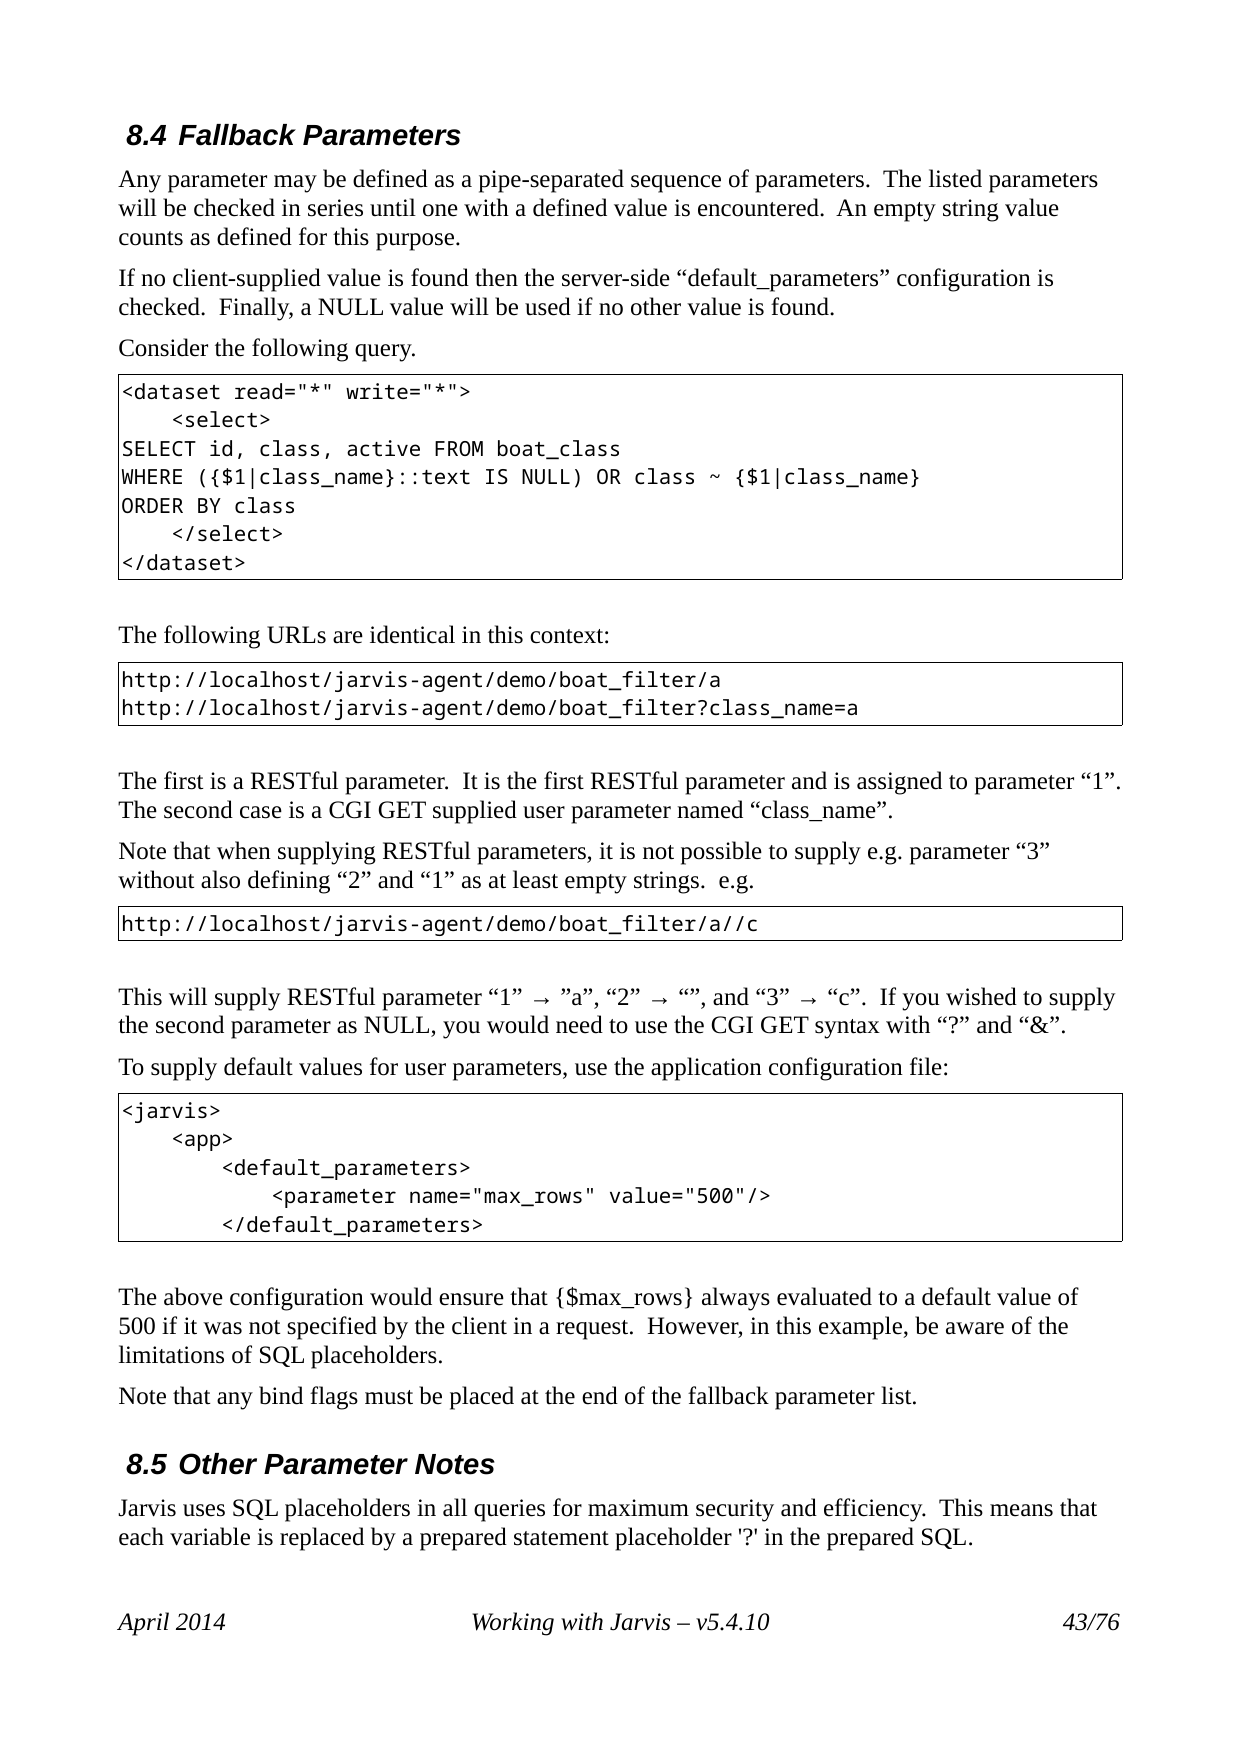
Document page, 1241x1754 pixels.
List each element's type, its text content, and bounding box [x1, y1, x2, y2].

text </default_parameters> [119, 1207, 1122, 1241]
text http://localhost/jarvis-agent/demo/boat_filter/a [119, 663, 1122, 690]
text Consider the following query. [118, 333, 1122, 362]
text Jarvis uses SQL placeholders in all queries for maximum security and efficiency. This means that each variable is replaced by a prepared statement placeholder '?' in the prepared SQL. [118, 1493, 1122, 1551]
text </dataset> [119, 545, 1122, 579]
text <jarvis> [119, 1094, 1122, 1121]
text To supply default values for user parameters, use the application configuration file: [118, 1052, 1122, 1080]
text The above configuration would ensure that {$max_rows} always evaluated to a default value of 500 if it was not specified by the client in a request. However, in this example, be aware of the limitations of SQL placeholders. [118, 1282, 1122, 1369]
text Note that any bind flags must be placed at the end of the fallback parameter list. [118, 1381, 1122, 1410]
text <app> [119, 1121, 1122, 1150]
text <dataset read="*" write="*"> [119, 375, 1122, 403]
text http://localhost/jarvis-agent/demo/boat_filter/a//c [119, 907, 1122, 940]
text <parameter name="max_rows" value="500"/> [119, 1178, 1122, 1207]
text The following URLs are identical in this context: [118, 621, 1122, 649]
text If no client-supplied value is found then the server-side “default_parameters” configuration is checked. Finally, a NULL value will be used if no other value is found. [118, 263, 1122, 320]
subtitle Fallback Parameters [118, 118, 1122, 152]
text ORDER BY class [119, 488, 1122, 516]
text The first is a RESTful parameter. It is the first RESTful parameter and is assigned to parameter “1”. The second case is a CGI GET supplied user parameter named “class_name”. [118, 766, 1122, 823]
text <default_parameters> [119, 1150, 1122, 1178]
subtitle Other Parameter Notes [118, 1447, 1122, 1481]
text </select> [119, 516, 1122, 545]
text Any parameter may be defined as a pipe-separated sequence of parameters. The listed parameters will be checked in series until one with a defined value is encountered. An empty string value counts as defined for this purpose. [118, 164, 1122, 250]
text This will supply RESTful parameter “1” → ”a”, “2” → “”, and “3” → “c”. If you wished to supply the second parameter as NULL, you would need to use the CGI GET syntax with “?” and “&”. [118, 982, 1122, 1039]
text Note that when supplying RESTful parameters, it is not possible to supply e.g. parameter “3” without also defining “2” and “1” as at least empty strings. e.g. [118, 836, 1122, 893]
text <select> [119, 403, 1122, 431]
text SELECT id, class, active FROM boat_class [119, 431, 1122, 459]
text http://localhost/jarvis-agent/demo/boat_filter?class_name=a [119, 690, 1122, 725]
text WHERE ({$1|class_name}::text IS NULL) OR class ~ {$1|class_name} [119, 459, 1122, 488]
